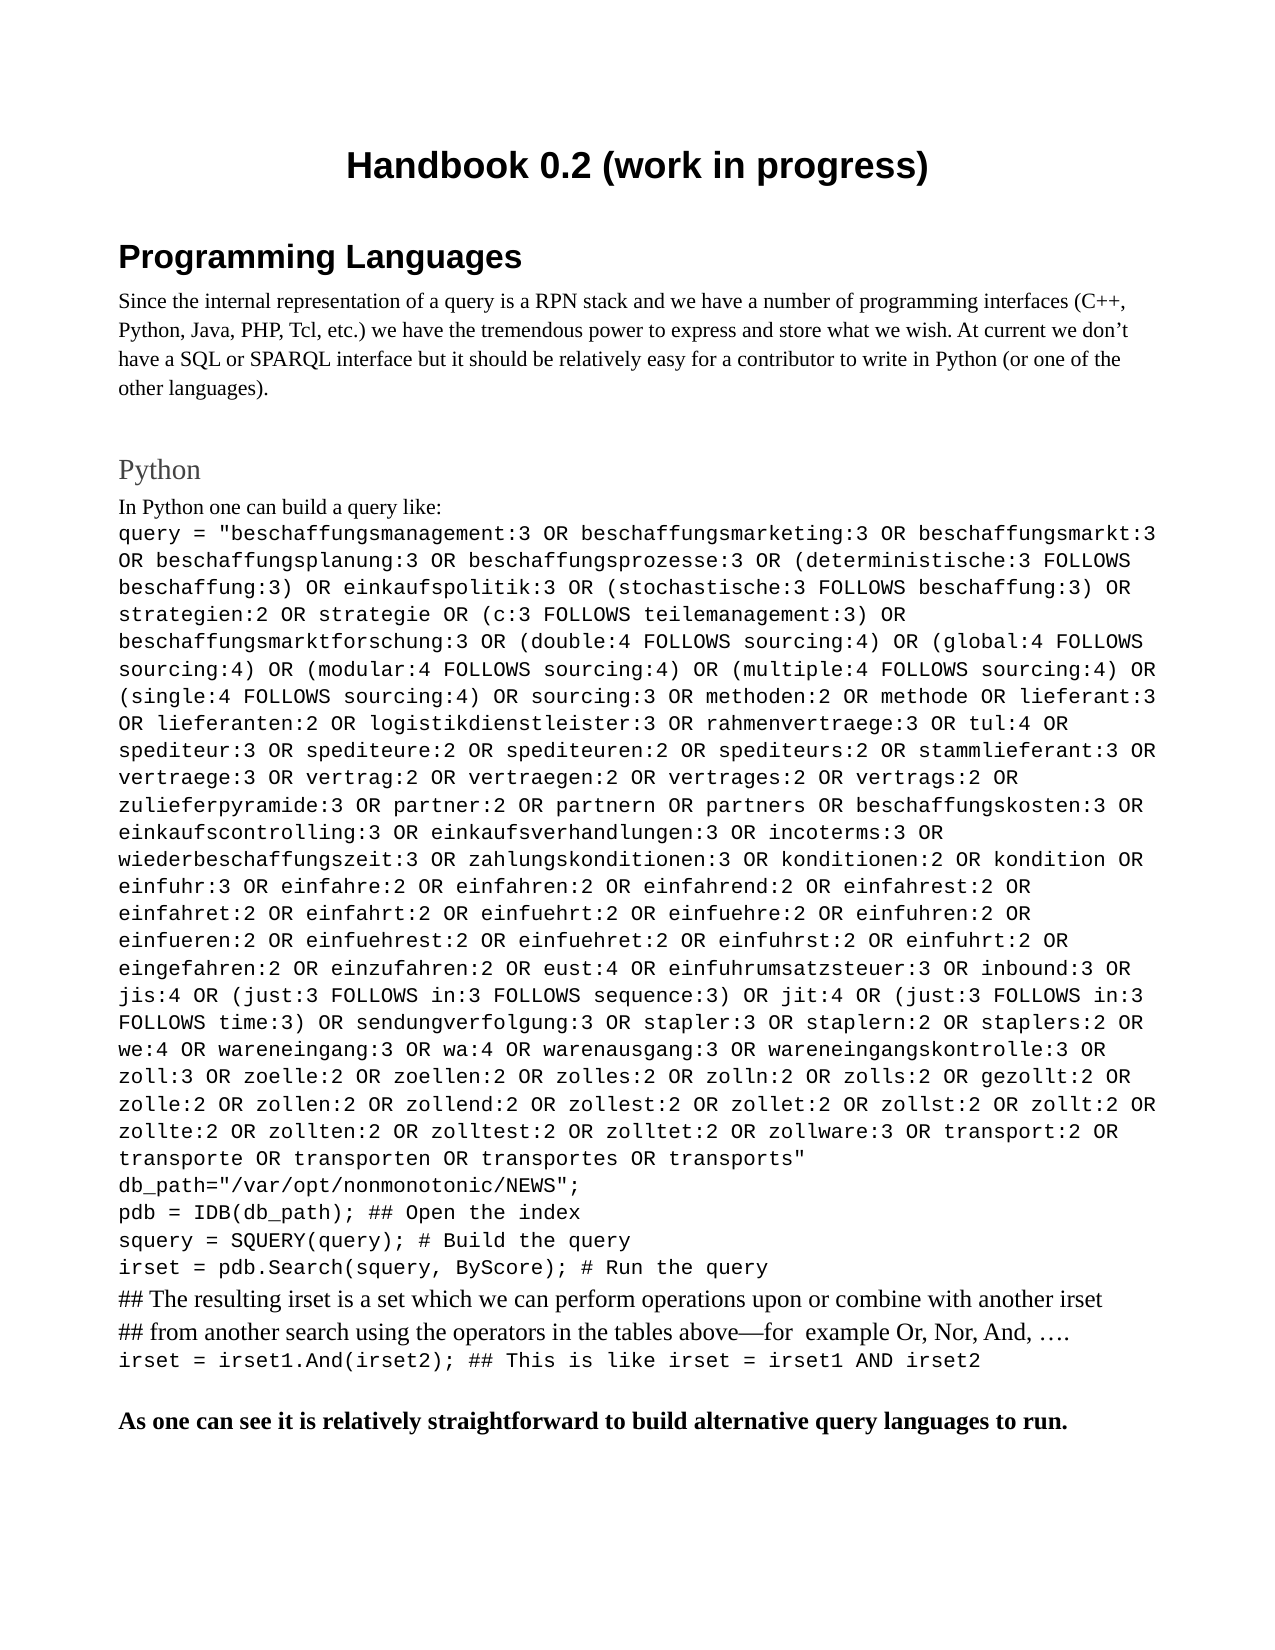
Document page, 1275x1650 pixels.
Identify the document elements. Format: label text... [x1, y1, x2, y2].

text Since the internal representation of a query is a RPN stack and we have a number of programming interfaces (C++, Python, Java, PHP, Tcl, etc.) we have the tremendous power to express and store what we wish. At current we don’t have a SQL or SPARQL interface but it should be relatively easy for a contributor to write in Python (or one of the other languages). [118, 288, 1157, 400]
text As one can see it is relatively straightforward to build alternative query languages to run. [118, 1406, 1157, 1434]
text irset = pdb.Search(squery, ByScore); # Run the query [118, 1257, 1157, 1280]
text ## The resulting irset is a set which we can perform operations upon or combine with another irset [118, 1284, 1157, 1313]
subtitle Programming Languages [118, 237, 1157, 275]
text ## from another search using the operators in the tables above—for example Or, Nor, And, …. [118, 1317, 1157, 1346]
text squery = SQUERY(query); # Build the query [118, 1229, 1157, 1253]
text pdb = IDB(db_path); ## Open the index [118, 1202, 1157, 1226]
text In Python one can build a query like: [118, 494, 1157, 519]
text query = "beschaffungsmanagement:3 OR beschaffungsmarketing:3 OR beschaffungsmarkt:3 OR beschaffungsplanung:3 OR beschaffungsprozesse:3 OR (deterministische:3 FOLLOWS beschaffung:3) OR einkaufspolitik:3 OR (stochastische:3 FOLLOWS beschaffung:3) OR strategien:2 OR strategie OR (c:3 FOLLOWS teilemanagement:3) OR beschaffungsmarktforschung:3 OR (double:4 FOLLOWS sourcing:4) OR (global:4 FOLLOWS sourcing:4) OR (modular:4 FOLLOWS sourcing:4) OR (multiple:4 FOLLOWS sourcing:4) OR (single:4 FOLLOWS sourcing:4) OR sourcing:3 OR methoden:2 OR methode OR lieferant:3 OR lieferanten:2 OR logistikdienstleister:3 OR rahmenvertraege:3 OR tul:4 OR spediteur:3 OR spediteure:2 OR spediteuren:2 OR spediteurs:2 OR stammlieferant:3 OR vertraege:3 OR vertrag:2 OR vertraegen:2 OR vertrages:2 OR vertrags:2 OR zulieferpyramide:3 OR partner:2 OR partnern OR partners OR beschaffungskosten:3 OR einkaufscontrolling:3 OR einkaufsverhandlungen:3 OR incoterms:3 OR wiederbeschaffungszeit:3 OR zahlungskonditionen:3 OR konditionen:2 OR kondition OR einfuhr:3 OR einfahre:2 OR einfahren:2 OR einfahrend:2 OR einfahrest:2 OR einfahret:2 OR einfahrt:2 OR einfuehrt:2 OR einfuehre:2 OR einfuhren:2 OR einfueren:2 OR einfuehrest:2 OR einfuehret:2 OR einfuhrst:2 OR einfuhrt:2 OR eingefahren:2 OR einzufahren:2 OR eust:4 OR einfuhrumsatzsteuer:3 OR inbound:3 OR jis:4 OR (just:3 FOLLOWS in:3 FOLLOWS sequence:3) OR jit:4 OR (just:3 FOLLOWS in:3 FOLLOWS time:3) OR sendungverfolgung:3 OR stapler:3 OR staplern:2 OR staplers:2 OR we:4 OR wareneingang:3 OR wa:4 OR warenausgang:3 OR wareneingangskontrolle:3 OR zoll:3 OR zoelle:2 OR zoellen:2 OR zolles:2 OR zolln:2 OR zolls:2 OR gezollt:2 OR zolle:2 OR zollen:2 OR zollend:2 OR zollest:2 OR zollet:2 OR zollst:2 OR zollt:2 OR zollte:2 OR zollten:2 OR zolltest:2 OR zolltet:2 OR zollware:3 OR transport:2 OR transporte OR transporten OR transportes OR transports" [118, 523, 1157, 1172]
text irset = irset1.And(irset2); ## This is like irset = irset1 AND irset2 [118, 1350, 1157, 1374]
text db_path="/var/opt/nonmonotonic/NEWS"; [118, 1175, 1157, 1199]
subtitle Python [118, 452, 1157, 485]
